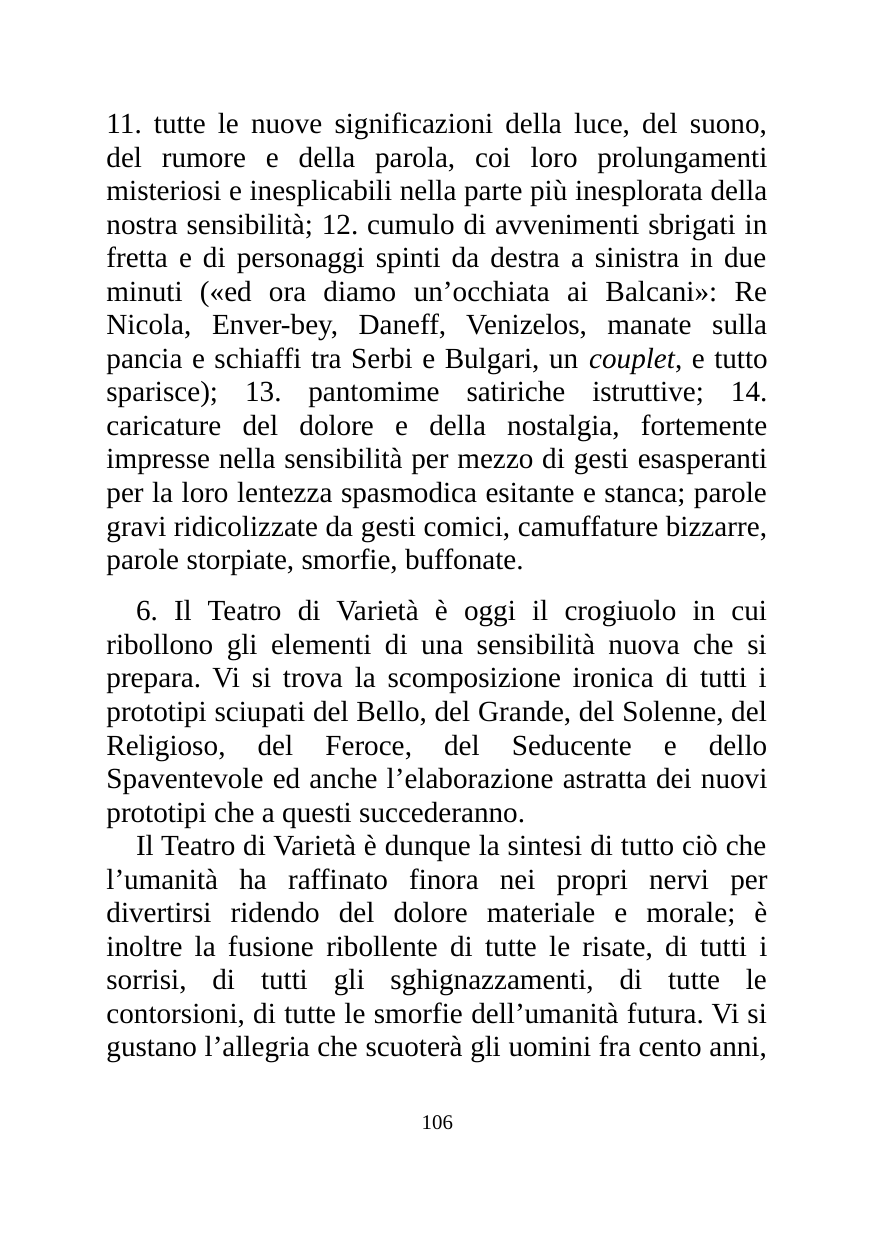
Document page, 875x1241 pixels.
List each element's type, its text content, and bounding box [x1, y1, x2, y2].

text 6. Il Teatro di Varietà è oggi il crogiuolo in cui ribollono gli elementi di una sensibilità nuova che si prepara. Vi si trova la scomposizione ironica di tutti i prototipi sciupati del Bello, del Grande, del Solenne, del Religioso, del Feroce, del Seducente e dello Spaventevole ed anche l’elaborazione astratta dei nuovi prototipi che a questi succederanno. [106, 593, 768, 828]
text 11. tutte le nuove significazioni della luce, del suono, del rumore e della parola, coi loro prolungamenti misteriosi e inesplicabili nella parte più inesplorata della nostra sensibilità; 12. cumulo di avvenimenti sbrigati in fretta e di personaggi spinti da destra a sinistra in due minuti («ed ora diamo un’occhiata ai Balcani»: Re Nicola, Enver-bey, Daneff, Venizelos, manate sulla pancia e schiaffi tra Serbi e Bulgari, un couplet, e tutto sparisce); 13. pantomime satiriche istruttive; 14. caricature del dolore e della nostalgia, fortemente impresse nella sensibilità per mezzo di gesti esasperanti per la loro lentezza spasmodica esitante e stanca; parole gravi ridicolizzate da gesti comici, camuffature bizzarre, parole storpiate, smorfie, buffonate. [106, 106, 768, 576]
text Il Teatro di Varietà è dunque la sintesi di tutto ciò che l’umanità ha raffinato finora nei propri nervi per divertirsi ridendo del dolore materiale e morale; è inoltre la fusione ribollente di tutte le risate, di tutti i sorrisi, di tutti gli sghignazzamenti, di tutte le contorsioni, di tutte le smorfie dell’umanità futura. Vi si gustano l’allegria che scuoterà gli uomini fra cento anni, [106, 828, 768, 1063]
